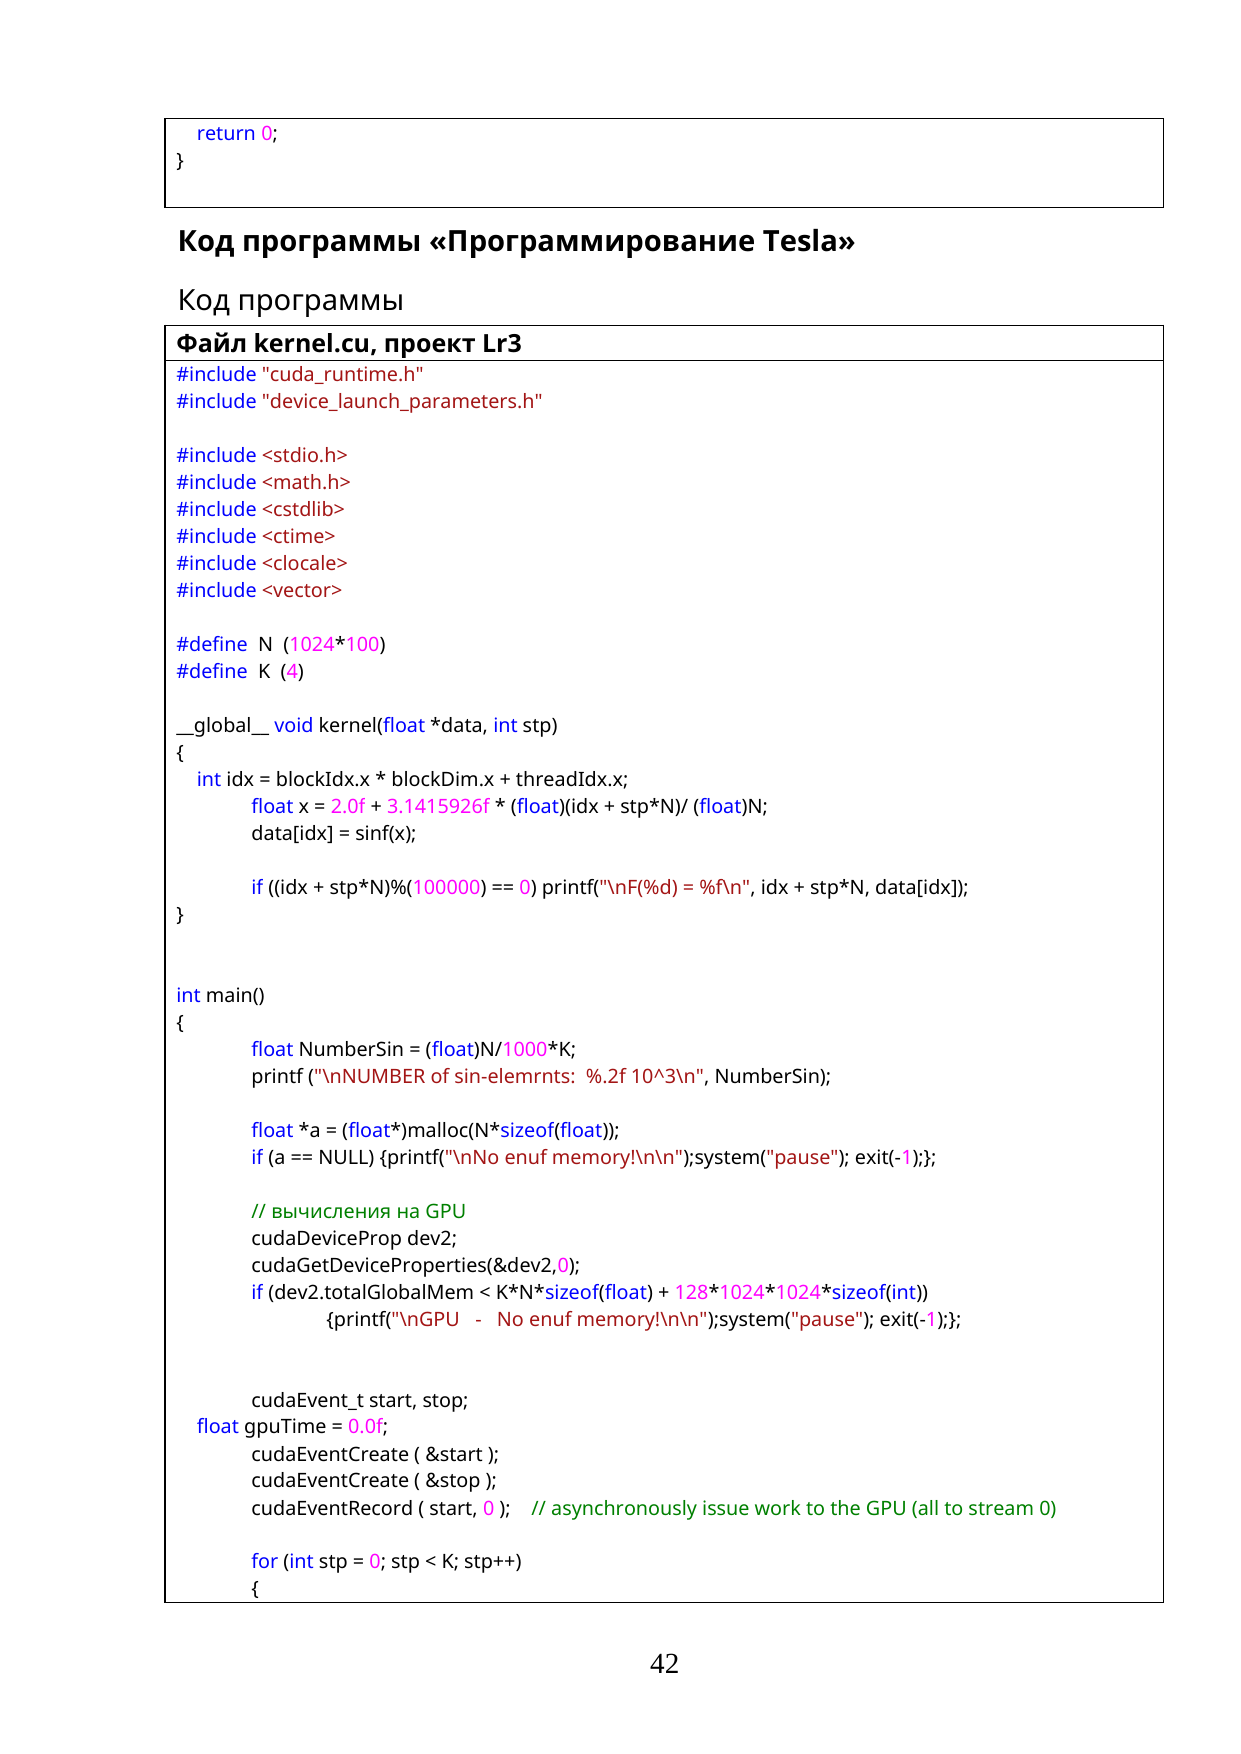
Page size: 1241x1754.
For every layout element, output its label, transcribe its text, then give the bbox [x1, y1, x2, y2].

table_cell #include "cuda_runtime.h" #include "device_launch_parameters.h" #include <stdio.h> #include <math.h> #include <cstdlib> #include <ctime> #include <clocale> #include <vector> #define N (1024*100) #define K (4) __global__ void kernel(float *data, int stp) { int idx = blockIdx.x * blockDim.x + threadIdx.x; float x = 2.0f + 3.1415926f * (float)(idx + stp*N)/ (float)N; data[idx] = sinf(x); if ((idx + stp*N)%(100000) == 0) printf("\nF(%d) = %f\n", idx + stp*N, data[idx]); } int main() { float NumberSin = (float)N/1000*K; printf ("\nNUMBER of sin-elemrnts: %.2f 10^3\n", NumberSin); float *a = (float*)malloc(N*sizeof(float)); if (a == NULL) {printf("\nNo enuf memory!\n\n");system("pause"); exit(-1);}; // вычисления на GPU cudaDeviceProp dev2; cudaGetDeviceProperties(&dev2,0); if (dev2.totalGlobalMem < K*N*sizeof(float) + 128*1024*1024*sizeof(int)) {printf("\nGPU - No enuf memory!\n\n");system("pause"); exit(-1);}; cudaEvent_t start, stop; float gpuTime = 0.0f; cudaEventCreate ( &start ); cudaEventCreate ( &stop ); cudaEventRecord ( start, 0 ); // asynchronously issue work to the GPU (all to stream 0) for (int stp = 0; stp < K; stp++) { [166, 361, 1163, 1602]
table_header Файл kernel.cu, проект Lr3 [166, 326, 1163, 359]
subtitle Код программы «Программирование Tesla» [177, 221, 1152, 260]
table_cell return 0; } [166, 119, 1163, 207]
text Код программы [177, 279, 1152, 318]
